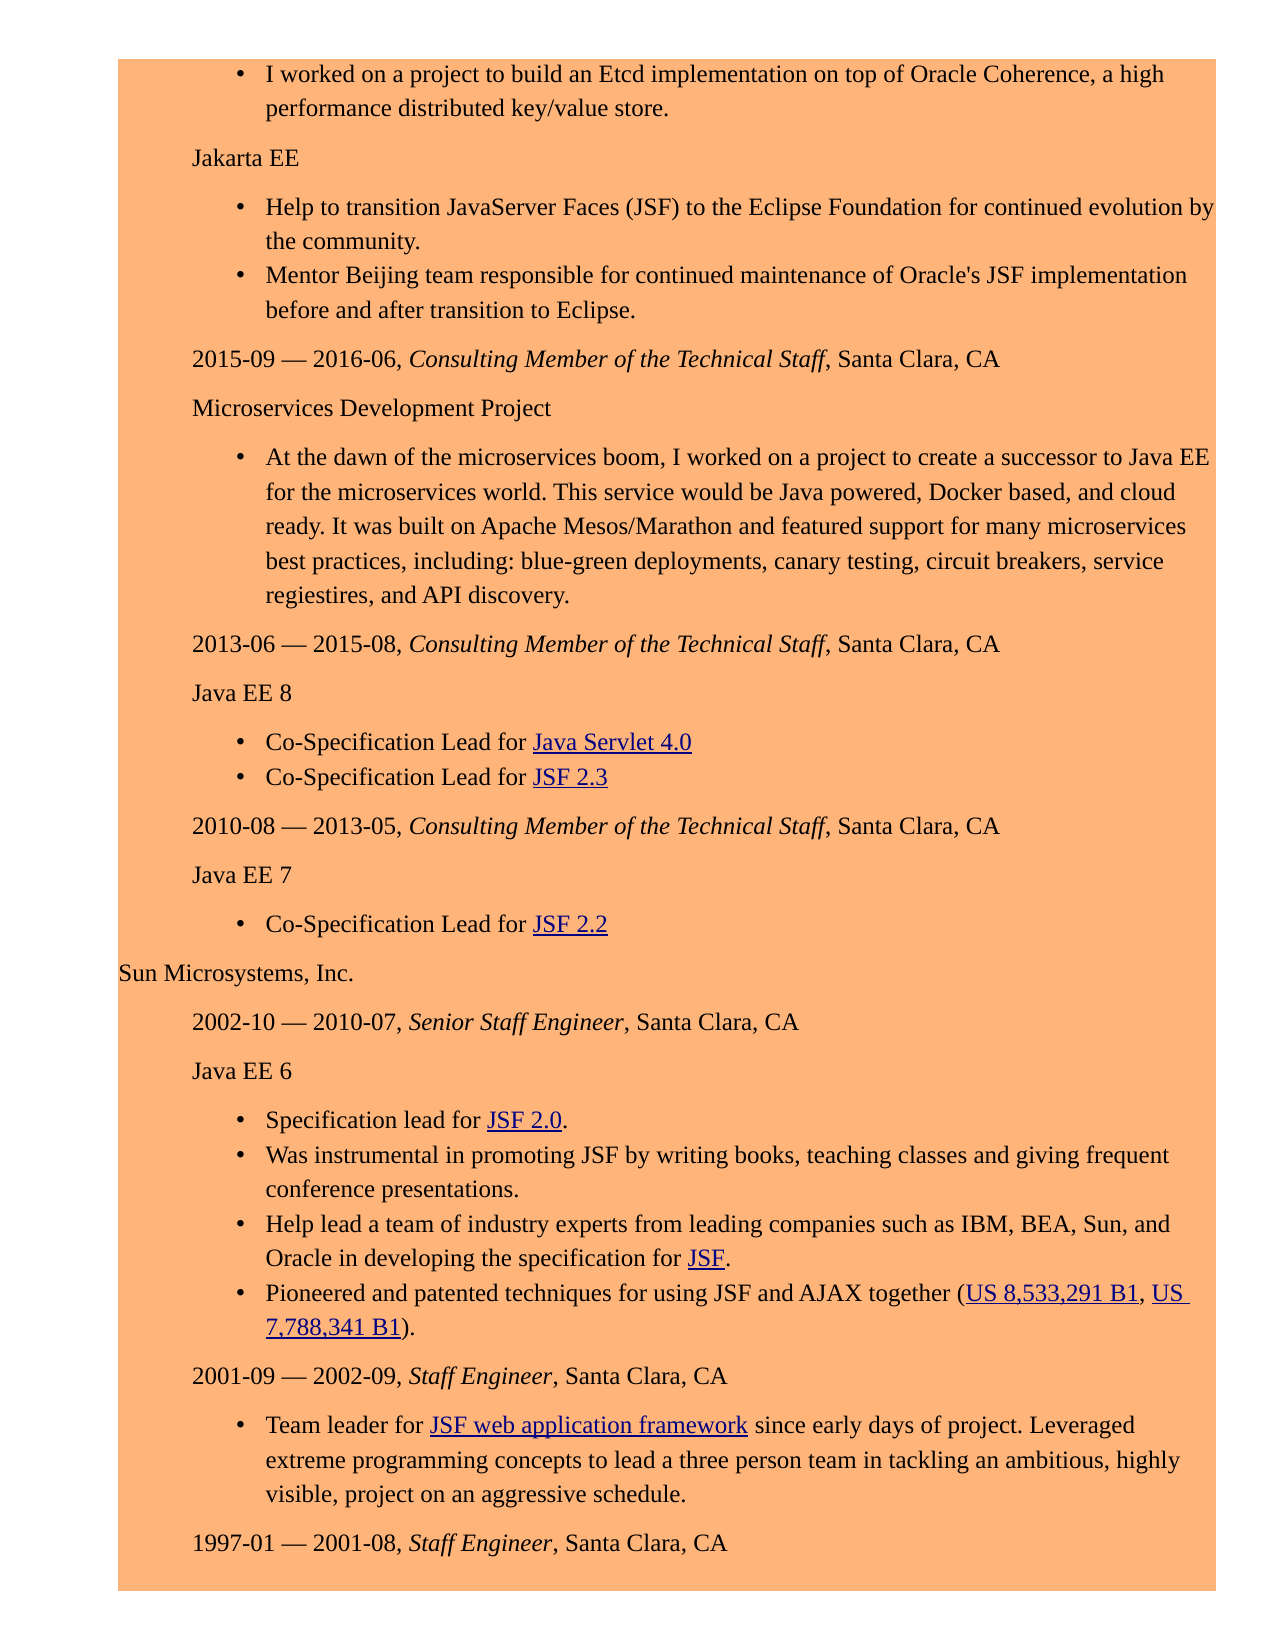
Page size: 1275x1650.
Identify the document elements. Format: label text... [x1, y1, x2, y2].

list Co-Specification Lead for Java Servlet 4.0 [236, 727, 1216, 756]
list Specification lead for JSF 2.0. [236, 1105, 1216, 1134]
list Co-Specification Lead for JSF 2.2 [236, 909, 1216, 938]
list Was instrumental in promoting JSF by writing books, teaching classes and giving frequent conference presentations. [236, 1140, 1216, 1203]
list I worked on a project to build an Etcd implementation on top of Oracle Coherence, a high performance distributed key/value store. [236, 59, 1216, 122]
list Pioneered and patented techniques for using JSF and AJAX together (US 8,533,291 B1, US 7,788,341 B1). [236, 1278, 1216, 1341]
list Java EE 6 [162, 1056, 1216, 1085]
list 2002-10 — 2010-07, Senior Staff Engineer, Santa Clara, CA [162, 1007, 1216, 1036]
list Co-Specification Lead for JSF 2.3 [236, 762, 1216, 791]
list Mentor Beijing team responsible for continued maintenance of Oracle's JSF implementation before and after transition to Eclipse. [236, 261, 1216, 324]
list Jakarta EE [162, 143, 1216, 171]
list Help to transition JavaServer Faces (JSF) to the Eclipse Foundation for continued evolution by the community. [236, 192, 1216, 255]
list At the dawn of the microservices boom, I worked on a project to create a successor to Java EE for the microservices world. This service would be Java powered, Docker based, and cloud ready. It was built on Apache Mesos/Marathon and featured support for many microservices best practices, including: blue-green deployments, canary testing, circuit breakers, service regiestires, and API discovery. [236, 442, 1216, 609]
list 2015-09 — 2016-06, Consulting Member of the Technical Staff, Santa Clara, CA [162, 344, 1216, 373]
list 2010-08 — 2013-05, Consulting Member of the Technical Staff, Santa Clara, CA [162, 811, 1216, 840]
list 2001-09 — 2002-09, Staff Engineer, Santa Clara, CA [162, 1361, 1216, 1390]
list 1997-01 — 2001-08, Staff Engineer, Santa Clara, CA [162, 1528, 1216, 1557]
text Sun Microsystems, Inc. [118, 958, 1216, 987]
list Help lead a team of industry experts from leading companies such as IBM, BEA, Sun, and Oracle in developing the specification for JSF. [236, 1209, 1216, 1272]
list Java EE 8 [162, 678, 1216, 707]
list 2013-06 — 2015-08, Consulting Member of the Technical Staff, Santa Clara, CA [162, 629, 1216, 658]
list Microservices Development Project [162, 393, 1216, 422]
list Team leader for JSF web application framework since early days of project. Leveraged extreme programming concepts to lead a three person team in tackling an ambitious, highly visible, project on an aggressive schedule. [236, 1410, 1216, 1508]
list Java EE 7 [162, 860, 1216, 889]
